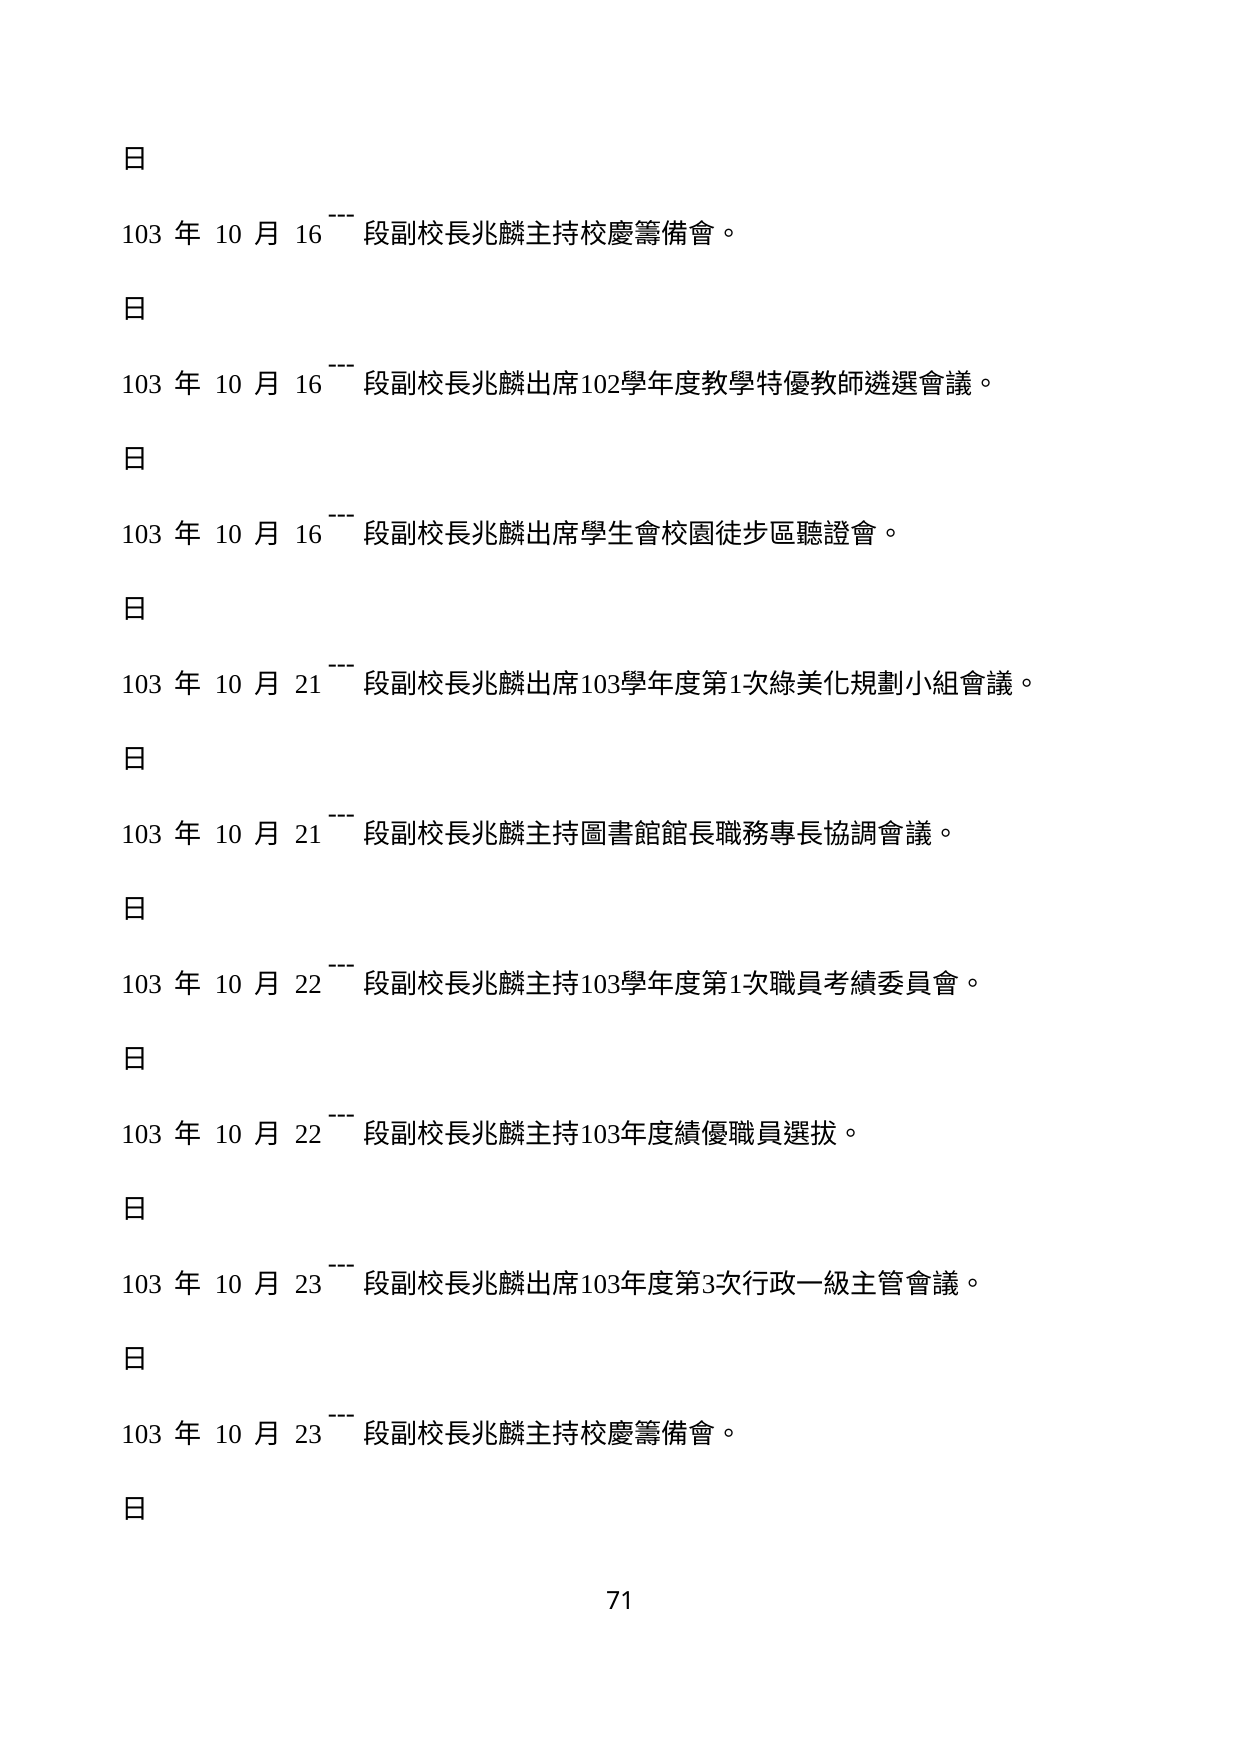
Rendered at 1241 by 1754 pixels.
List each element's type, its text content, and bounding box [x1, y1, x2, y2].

table_cell 段副校長兆麟出席102學年度教學特優教師遴選會議。 [360, 344, 1128, 494]
table_cell --- [325, 644, 360, 794]
table_cell 日 [118, 119, 325, 194]
table_cell --- [325, 1394, 360, 1544]
table_cell 103年10月21日 [118, 794, 325, 944]
table_cell --- [325, 119, 360, 194]
table_cell 103年10月23日 [118, 1394, 325, 1544]
table_cell --- [325, 1094, 360, 1244]
table_cell 103年10月16日 [118, 194, 325, 344]
table_cell --- [325, 194, 360, 344]
table_cell 段副校長兆麟主持103年度績優職員選拔。 [360, 1094, 1128, 1244]
table_cell --- [325, 944, 360, 1094]
table_cell 段副校長兆麟主持校慶籌備會。 [360, 1394, 1128, 1544]
table_cell --- [325, 494, 360, 644]
table_cell [360, 119, 1128, 194]
table_cell 段副校長兆麟出席103學年度第1次綠美化規劃小組會議。 [360, 644, 1128, 794]
table_cell 103年10月23日 [118, 1244, 325, 1394]
table_cell 103年10月16日 [118, 344, 325, 494]
table_cell 103年10月21日 [118, 644, 325, 794]
table_cell 段副校長兆麟主持校慶籌備會。 [360, 194, 1128, 344]
table_cell 段副校長兆麟主持圖書館館長職務專長協調會議。 [360, 794, 1128, 944]
table_cell --- [325, 344, 360, 494]
table_cell 段副校長兆麟出席學生會校園徒步區聽證會。 [360, 494, 1128, 644]
table_cell --- [325, 1244, 360, 1394]
table_cell 103年10月16日 [118, 494, 325, 644]
table_cell 段副校長兆麟出席103年度第3次行政一級主管會議。 [360, 1244, 1128, 1394]
table_cell 103年10月22日 [118, 1094, 325, 1244]
table_cell 段副校長兆麟主持103學年度第1次職員考績委員會。 [360, 944, 1128, 1094]
table_cell 103年10月22日 [118, 944, 325, 1094]
table_cell --- [325, 794, 360, 944]
